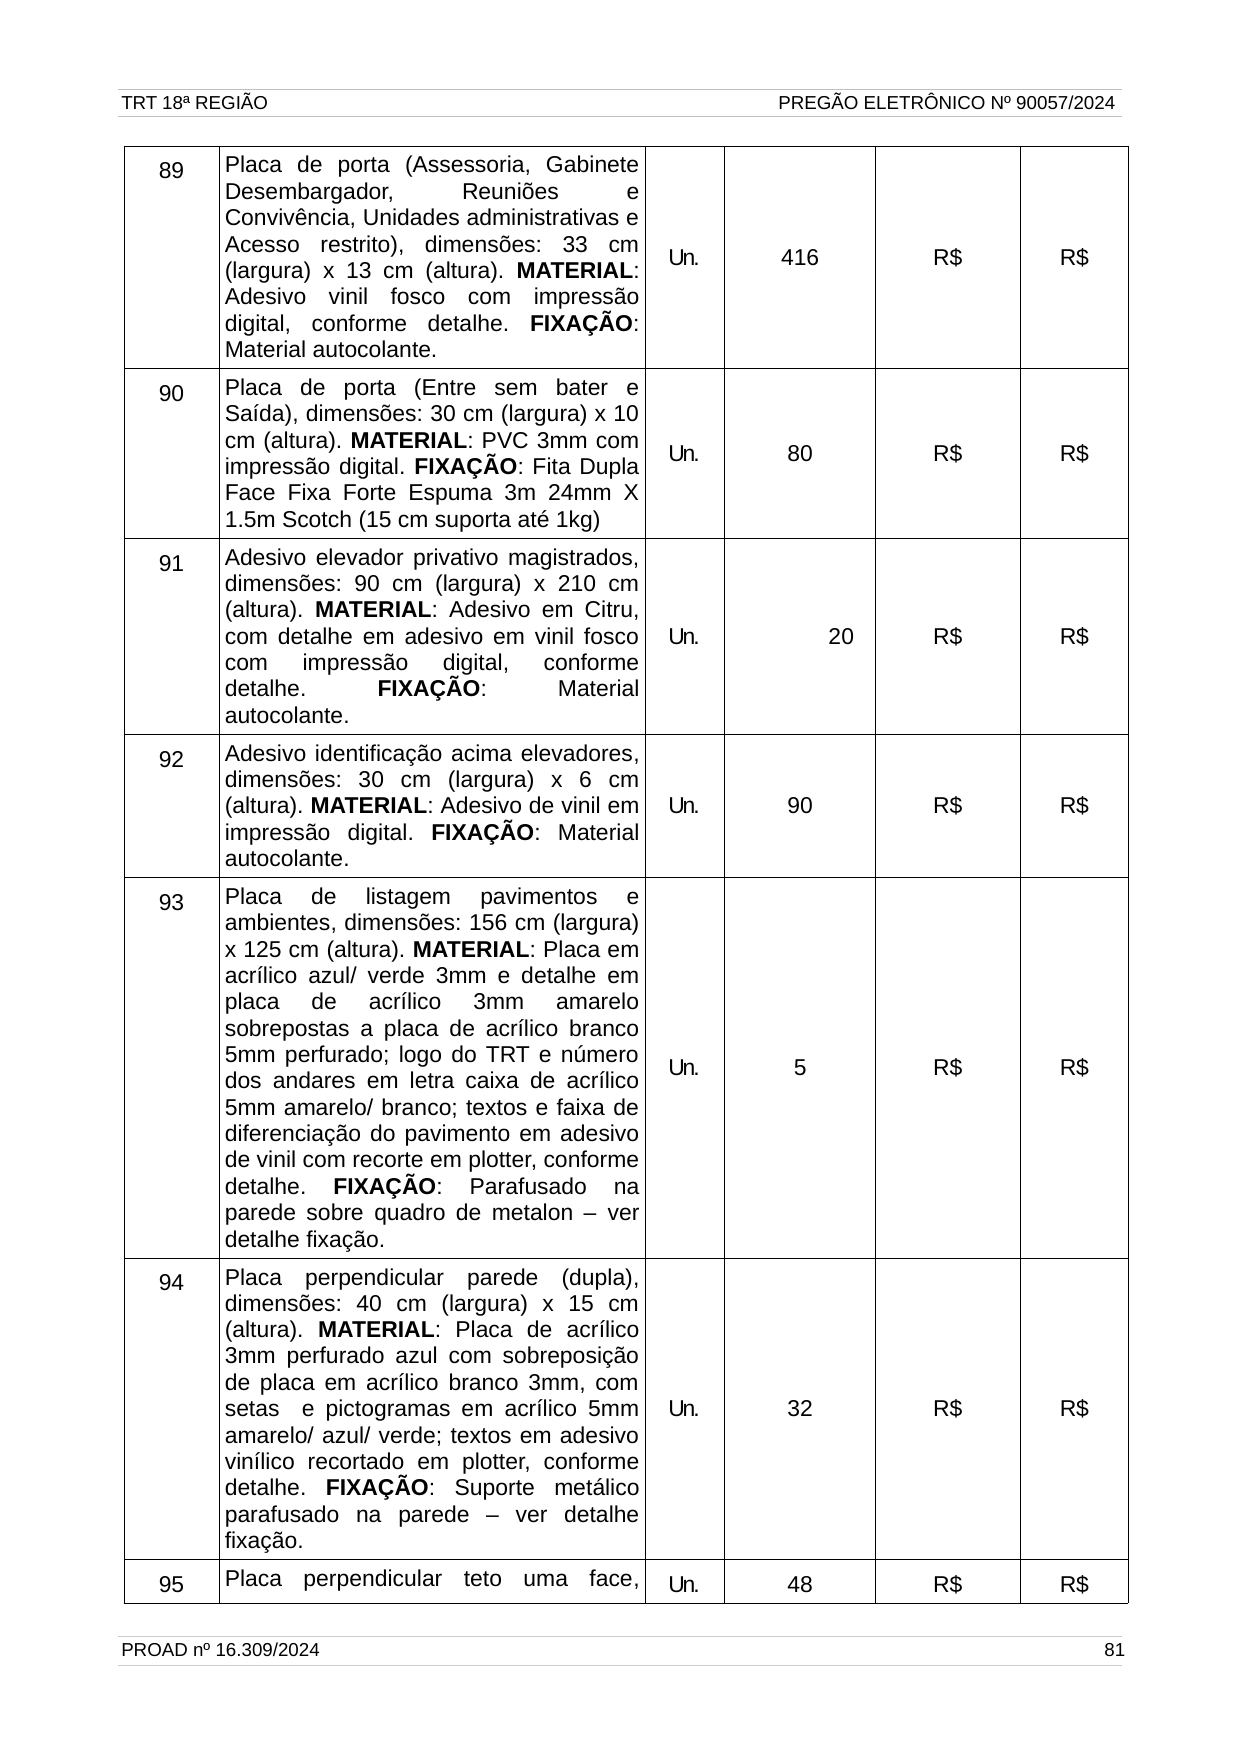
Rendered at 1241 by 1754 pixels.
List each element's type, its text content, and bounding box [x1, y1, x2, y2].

table_cell Placa de porta (Assessoria, Gabinete Desembargador, Reuniões e Convivência, Unidades administrativas e Acesso restrito), dimensões: 33 cm (largura) x 13 cm (altura). MATERIAL: Adesivo vinil fosco com impressão digital, conforme detalhe. FIXAÇÃO: Material autocolante. [220, 147, 645, 368]
table_cell Un. [646, 878, 724, 1258]
table_cell R$ [876, 735, 1020, 877]
table_cell 48 [725, 1560, 875, 1603]
table_cell Un. [646, 147, 724, 368]
table_cell R$ [1021, 369, 1128, 538]
table_cell Un. [646, 539, 724, 734]
table_cell R$ [876, 1259, 1020, 1559]
table_cell R$ [876, 369, 1020, 538]
table_cell Placa de porta (Entre sem bater e Saída), dimensões: 30 cm (largura) x 10 cm (altura). MATERIAL: PVC 3mm com impressão digital. FIXAÇÃO: Fita Dupla Face Fixa Forte Espuma 3m 24mm X 1.5m Scotch (15 cm suporta até 1kg) [220, 369, 645, 538]
table_cell 20 [725, 539, 875, 734]
table_cell R$ [1021, 878, 1128, 1258]
table_cell Un. [646, 735, 724, 877]
table_cell Placa perpendicular teto uma face, [220, 1560, 645, 1603]
table_cell Adesivo elevador privativo magistrados, dimensões: 90 cm (largura) x 210 cm (altura). MATERIAL: Adesivo em Citru, com detalhe em adesivo em vinil fosco com impressão digital, conforme detalhe. FIXAÇÃO: Material autocolante. [220, 539, 645, 734]
table_cell 80 [725, 369, 875, 538]
table_cell R$ [1021, 539, 1128, 734]
table_cell R$ [1021, 735, 1128, 877]
table_cell 90 [125, 369, 219, 538]
table_cell 89 [125, 147, 219, 368]
table_cell R$ [1021, 1560, 1128, 1603]
table_cell Adesivo identificação acima elevadores, dimensões: 30 cm (largura) x 6 cm (altura). MATERIAL: Adesivo de vinil em impressão digital. FIXAÇÃO: Material autocolante. [220, 735, 645, 877]
table_cell R$ [876, 1560, 1020, 1603]
table_cell R$ [1021, 147, 1128, 368]
table_cell 32 [725, 1259, 875, 1559]
table_cell R$ [876, 539, 1020, 734]
table_cell 416 [725, 147, 875, 368]
table_cell 95 [125, 1560, 219, 1603]
table_cell 92 [125, 735, 219, 877]
table_cell 94 [125, 1259, 219, 1559]
table_cell R$ [1021, 1259, 1128, 1559]
table_cell Un. [646, 369, 724, 538]
table_cell Placa perpendicular parede (dupla), dimensões: 40 cm (largura) x 15 cm (altura). MATERIAL: Placa de acrílico 3mm perfurado azul com sobreposição de placa em acrílico branco 3mm, com setas e pictogramas em acrílico 5mm amarelo/ azul/ verde; textos em adesivo vinílico recortado em plotter, conforme detalhe. FIXAÇÃO: Suporte metálico parafusado na parede – ver detalhe fixação. [220, 1259, 645, 1559]
table_cell 91 [125, 539, 219, 734]
table_cell Un. [646, 1259, 724, 1559]
table_cell 5 [725, 878, 875, 1258]
table_cell Placa de listagem pavimentos e ambientes, dimensões: 156 cm (largura) x 125 cm (altura). MATERIAL: Placa em acrílico azul/ verde 3mm e detalhe em placa de acrílico 3mm amarelo sobrepostas a placa de acrílico branco 5mm perfurado; logo do TRT e número dos andares em letra caixa de acrílico 5mm amarelo/ branco; textos e faixa de diferenciação do pavimento em adesivo de vinil com recorte em plotter, conforme detalhe. FIXAÇÃO: Parafusado na parede sobre quadro de metalon – ver detalhe fixação. [220, 878, 645, 1258]
table_cell R$ [876, 878, 1020, 1258]
table_cell 90 [725, 735, 875, 877]
table_cell R$ [876, 147, 1020, 368]
table_cell Un. [646, 1560, 724, 1603]
table_cell 93 [125, 878, 219, 1258]
